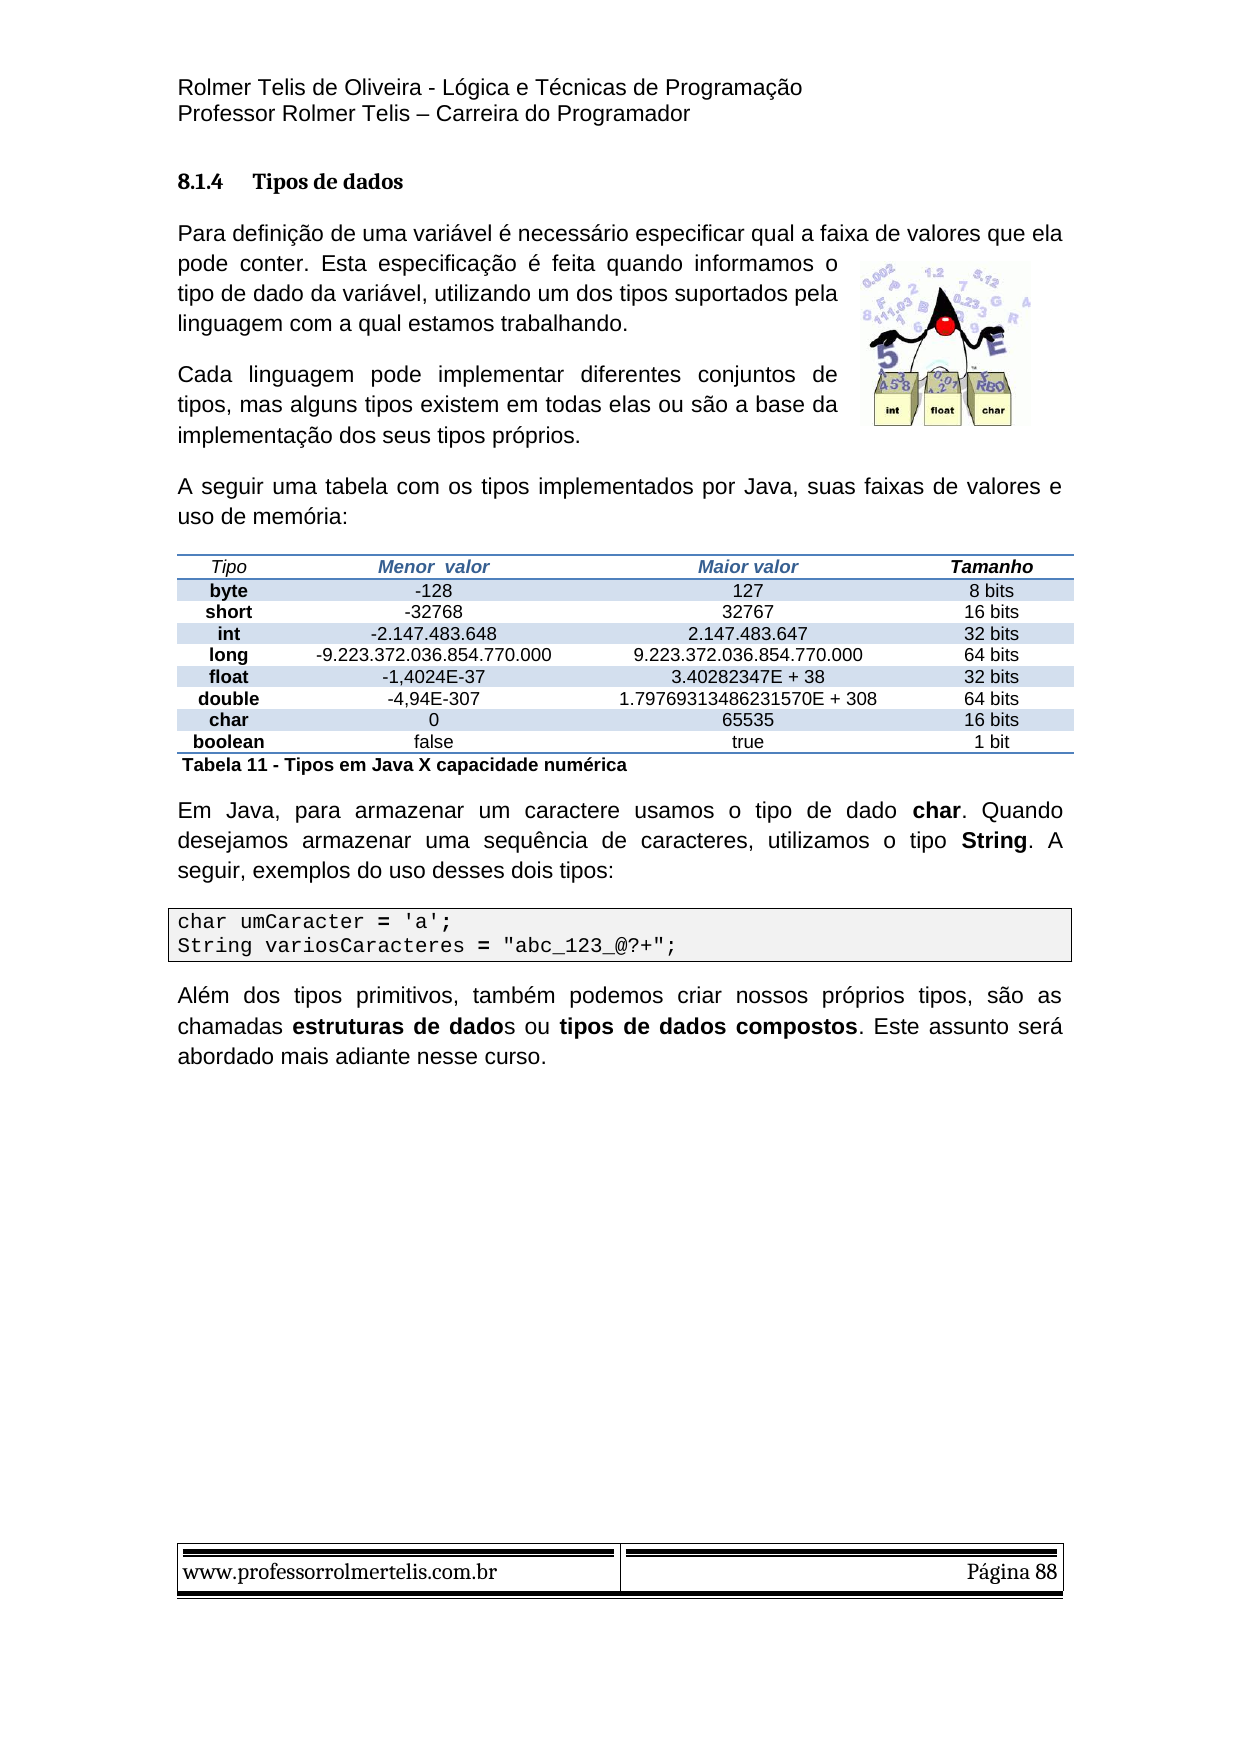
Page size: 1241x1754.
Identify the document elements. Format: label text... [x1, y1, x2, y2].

table_cell int [177, 623, 280, 644]
table_cell 1 bit [909, 731, 1074, 752]
picture [860, 261, 1031, 426]
table_cell byte [177, 580, 280, 601]
table_cell 0 [280, 709, 587, 731]
table_cell 2.147.483.647 [587, 623, 909, 644]
table_cell 16 bits [909, 601, 1074, 623]
table_cell 32 bits [909, 623, 1074, 644]
table_header Menor valor [280, 556, 587, 577]
text A seguir uma tabela com os tipos implementados por Java, suas faixas de valores e uso de memória: [177, 473, 1063, 529]
table_cell -9.223.372.036.854.770.000 [280, 644, 587, 666]
table_cell 32 bits [909, 666, 1074, 687]
table_header Tipo [177, 556, 280, 577]
table_cell 3.40282347E + 38 [587, 666, 909, 687]
table_cell short [177, 601, 280, 623]
table_cell -2.147.483.648 [280, 623, 587, 644]
table_cell false [280, 731, 587, 752]
text String variosCaracteres = "abc_123_@?+"; [169, 932, 1071, 961]
table_cell 8 bits [909, 580, 1074, 601]
table_cell -1,4024E-37 [280, 666, 587, 687]
subtitle Tipos de dados [177, 168, 1063, 195]
table_cell 64 bits [909, 644, 1074, 666]
table_header Maior valor [587, 556, 909, 577]
table_header Tamanho [909, 556, 1074, 577]
text Tabela 11 - Tipos em Java X capacidade numérica [177, 754, 1063, 776]
table_cell char [177, 709, 280, 731]
table_cell long [177, 644, 280, 666]
table_cell boolean [177, 731, 280, 752]
text char umCaracter = 'a'; [169, 909, 1071, 932]
table_cell -4,94E-307 [280, 688, 587, 709]
table_cell 9.223.372.036.854.770.000 [587, 644, 909, 666]
table_cell 127 [587, 580, 909, 601]
table_cell 1.79769313486231570E + 308 [587, 688, 909, 709]
table_cell 16 bits [909, 709, 1074, 731]
table_cell float [177, 666, 280, 687]
text Para definição de uma variável é necessário especificar qual a faixa de valores que ela pode conter. Esta especificação é feita quando informamos o tipo de dado da variável, utilizando um dos tipos suportados pela linguagem com a qual estamos trabalhando. [177, 219, 1063, 336]
table_cell -32768 [280, 601, 587, 623]
table_cell true [587, 731, 909, 752]
table_cell -128 [280, 580, 587, 601]
table_cell double [177, 688, 280, 709]
table_cell 64 bits [909, 688, 1074, 709]
table_cell 65535 [587, 709, 909, 731]
text Cada linguagem pode implementar diferentes conjuntos de tipos, mas alguns tipos existem em todas elas ou são a base da implementação dos seus tipos próprios. [177, 361, 1063, 448]
text Além dos tipos primitivos, também podemos criar nossos próprios tipos, são as chamadas estruturas de dados ou tipos de dados compostos. Este assunto será abordado mais adiante nesse curso. [177, 982, 1063, 1069]
text Em Java, para armazenar um caractere usamos o tipo de dado char. Quando desejamos armazenar uma sequência de caracteres, utilizamos o tipo String. A seguir, exemplos do uso desses dois tipos: [177, 797, 1063, 883]
table_cell 32767 [587, 601, 909, 623]
